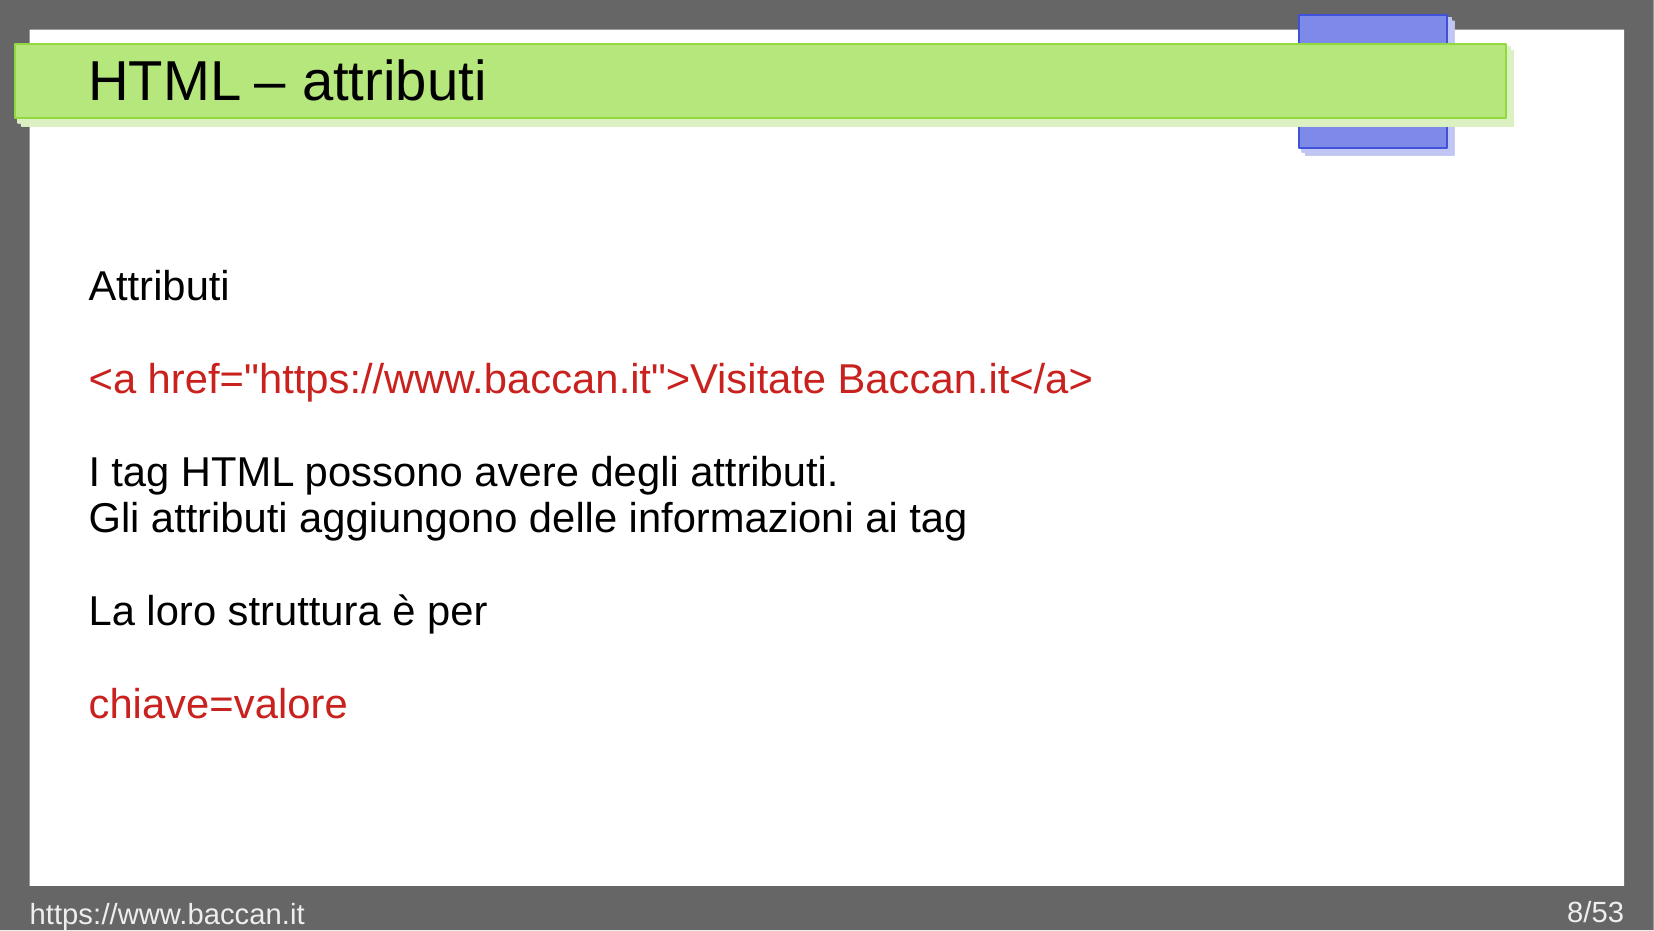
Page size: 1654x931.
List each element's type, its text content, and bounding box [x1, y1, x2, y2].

title HTML – attributi [88, 44, 1506, 119]
text_box Attributi <a href="https://www.baccan.it">Visitate Baccan.it</a> I tag HTML possono avere degli attributi. Gli attributi aggiungono delle informazioni ai tag La loro struttura è per chiave=valore [88, 169, 1565, 821]
